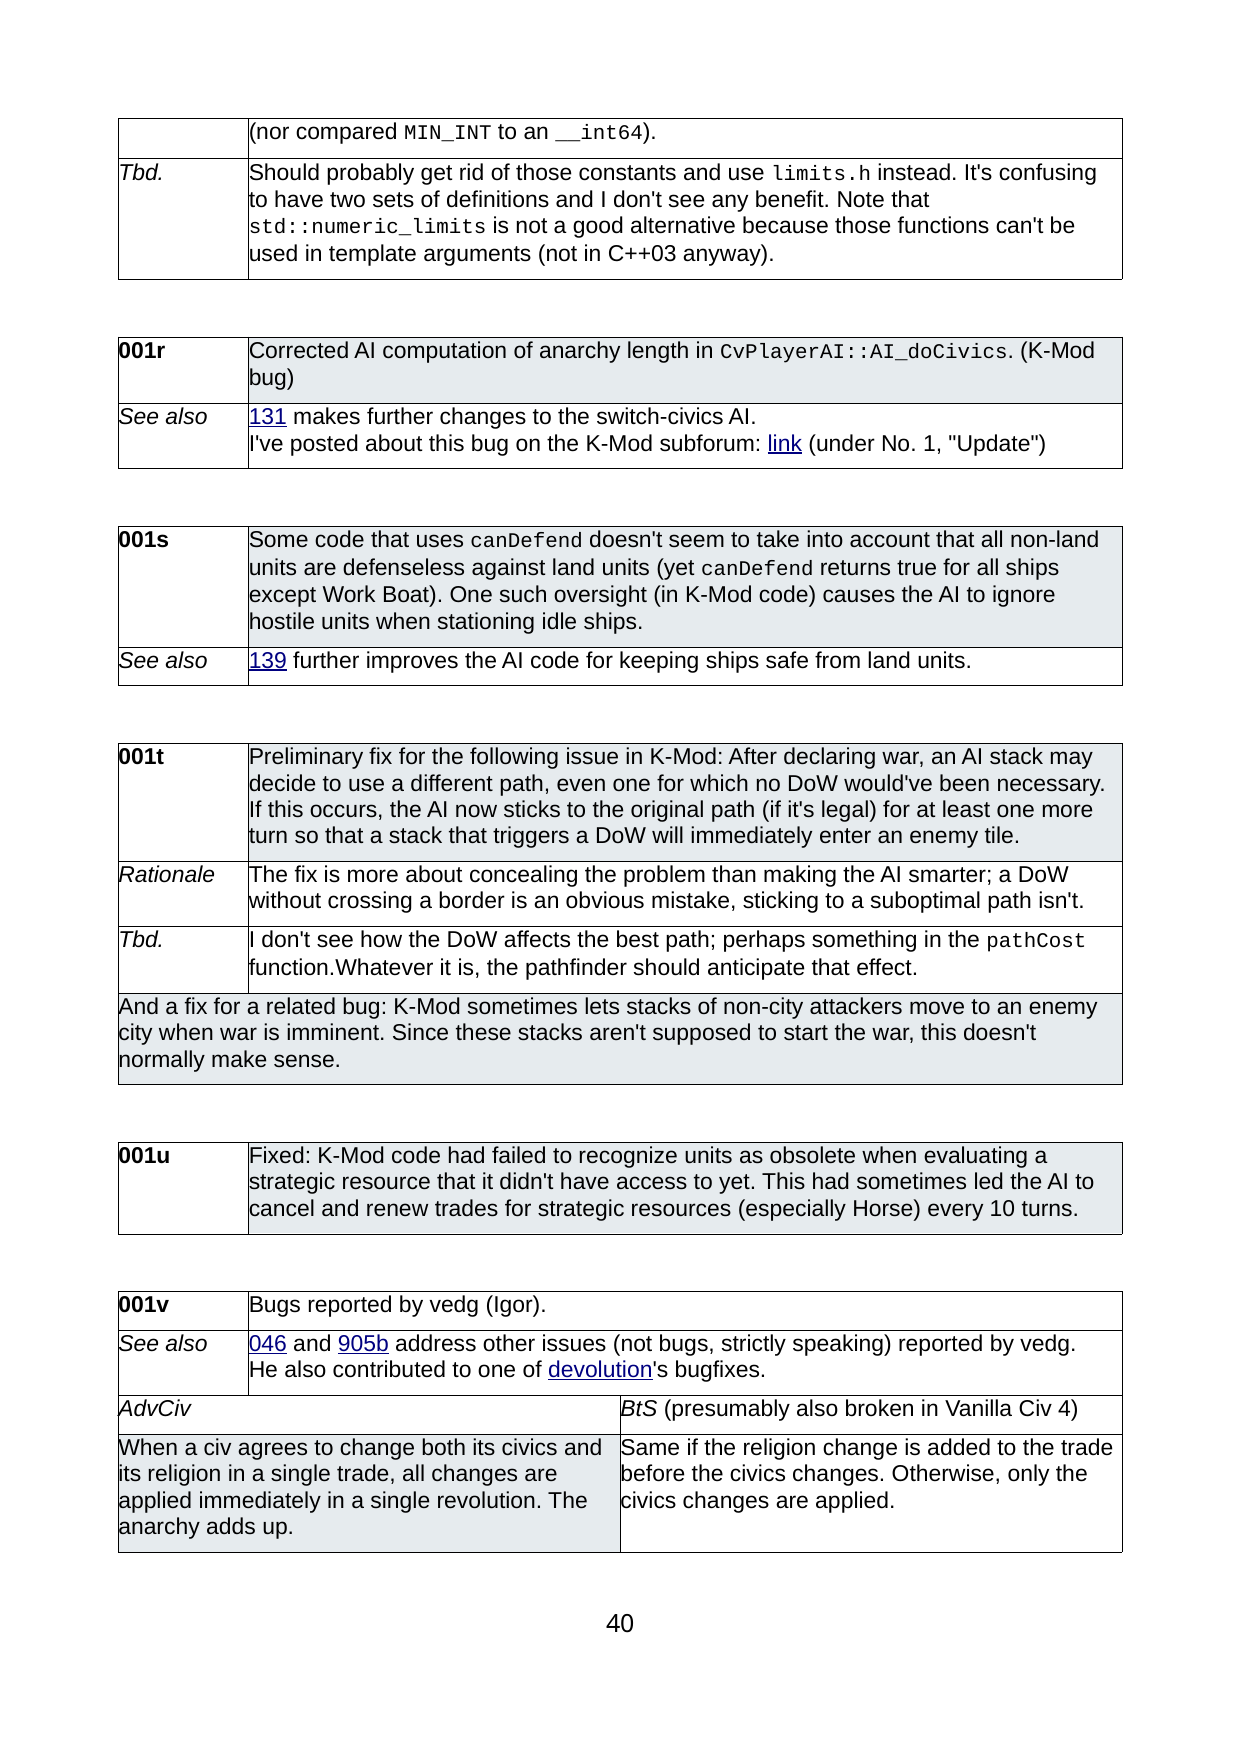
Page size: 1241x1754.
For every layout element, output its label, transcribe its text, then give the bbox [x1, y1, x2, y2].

table_header Fixed: K-Mod code had failed to recognize units as obsolete when evaluating a strategic resource that it didn't have access to yet. This had sometimes led the AI to cancel and renew trades for strategic resources (especially Horse) every 10 turns. [249, 1143, 1122, 1233]
table_header 001t [119, 744, 248, 861]
table_header Preliminary fix for the following issue in K-Mod: After declaring war, an AI stack may decide to use a different path, even one for which no DoW would've been necessary. If this occurs, the AI now sticks to the original path (if it's legal) for at least one more turn so that a stack that triggers a DoW will immediately enter an enemy tile. [249, 744, 1122, 861]
table_cell See also [119, 404, 248, 468]
table_header 001r [119, 338, 248, 403]
table_cell When a civ agrees to change both its civics and its religion in a single trade, all changes are applied immediately in a single revolution. The anarchy adds up. [119, 1435, 620, 1552]
table_header Corrected AI computation of anarchy length in CvPlayerAI::AI_doCivics. (K-Mod bug) [249, 338, 1122, 403]
table_header 001s [119, 527, 248, 647]
table_cell I don't see how the DoW affects the best path; perhaps something in the pathCost function.Whatever it is, the pathfinder should anticipate that effect. [249, 927, 1122, 993]
table_cell BtS (presumably also broken in Vanilla Civ 4) [621, 1396, 1122, 1434]
table_cell Tbd. [119, 927, 248, 993]
table_cell AdvCiv [119, 1396, 620, 1434]
table_cell Same if the religion change is added to the trade before the civics changes. Otherwise, only the civics changes are applied. [621, 1435, 1122, 1552]
table_cell 139 further improves the AI code for keeping ships safe from land units. [249, 648, 1122, 685]
table_cell Rationale [119, 862, 248, 926]
table_cell (nor compared MIN_INT to an __int64). [249, 119, 1122, 158]
table_cell See also [119, 1331, 248, 1395]
table_cell The fix is more about concealing the problem than making the AI smarter; a DoW without crossing a border is an obvious mistake, sticking to a suboptimal path isn't. [249, 862, 1122, 926]
table_cell Should probably get rid of those constants and use limits.h instead. It's confusing to have two sets of definitions and I don't see any benefit. Note that std::numeric_limits is not a good alternative because those functions can't be used in template arguments (not in C++03 anyway). [249, 159, 1122, 279]
table_cell Tbd. [119, 159, 248, 279]
table_cell [119, 119, 248, 158]
table_cell 046 and 905b address other issues (not bugs, strictly speaking) reported by vedg. He also contributed to one of devolution's bugfixes. [249, 1331, 1122, 1395]
table_cell 131 makes further changes to the switch-civics AI. I've posted about this bug on the K-Mod subforum: link (under No. 1, "Update") [249, 404, 1122, 468]
table_cell See also [119, 648, 248, 685]
table_header 001v [119, 1292, 248, 1330]
table_cell And a fix for a related bug: K-Mod sometimes lets stacks of non-city attackers move to an enemy city when war is imminent. Since these stacks aren't supposed to start the war, this doesn't normally make sense. [119, 994, 1122, 1084]
table_header Some code that uses canDefend doesn't seem to take into account that all non-land units are defenseless against land units (yet canDefend returns true for all ships except Work Boat). One such oversight (in K-Mod code) causes the AI to ignore hostile units when stationing idle ships. [249, 527, 1122, 647]
table_header Bugs reported by vedg (Igor). [249, 1292, 1122, 1330]
table_header 001u [119, 1143, 248, 1233]
